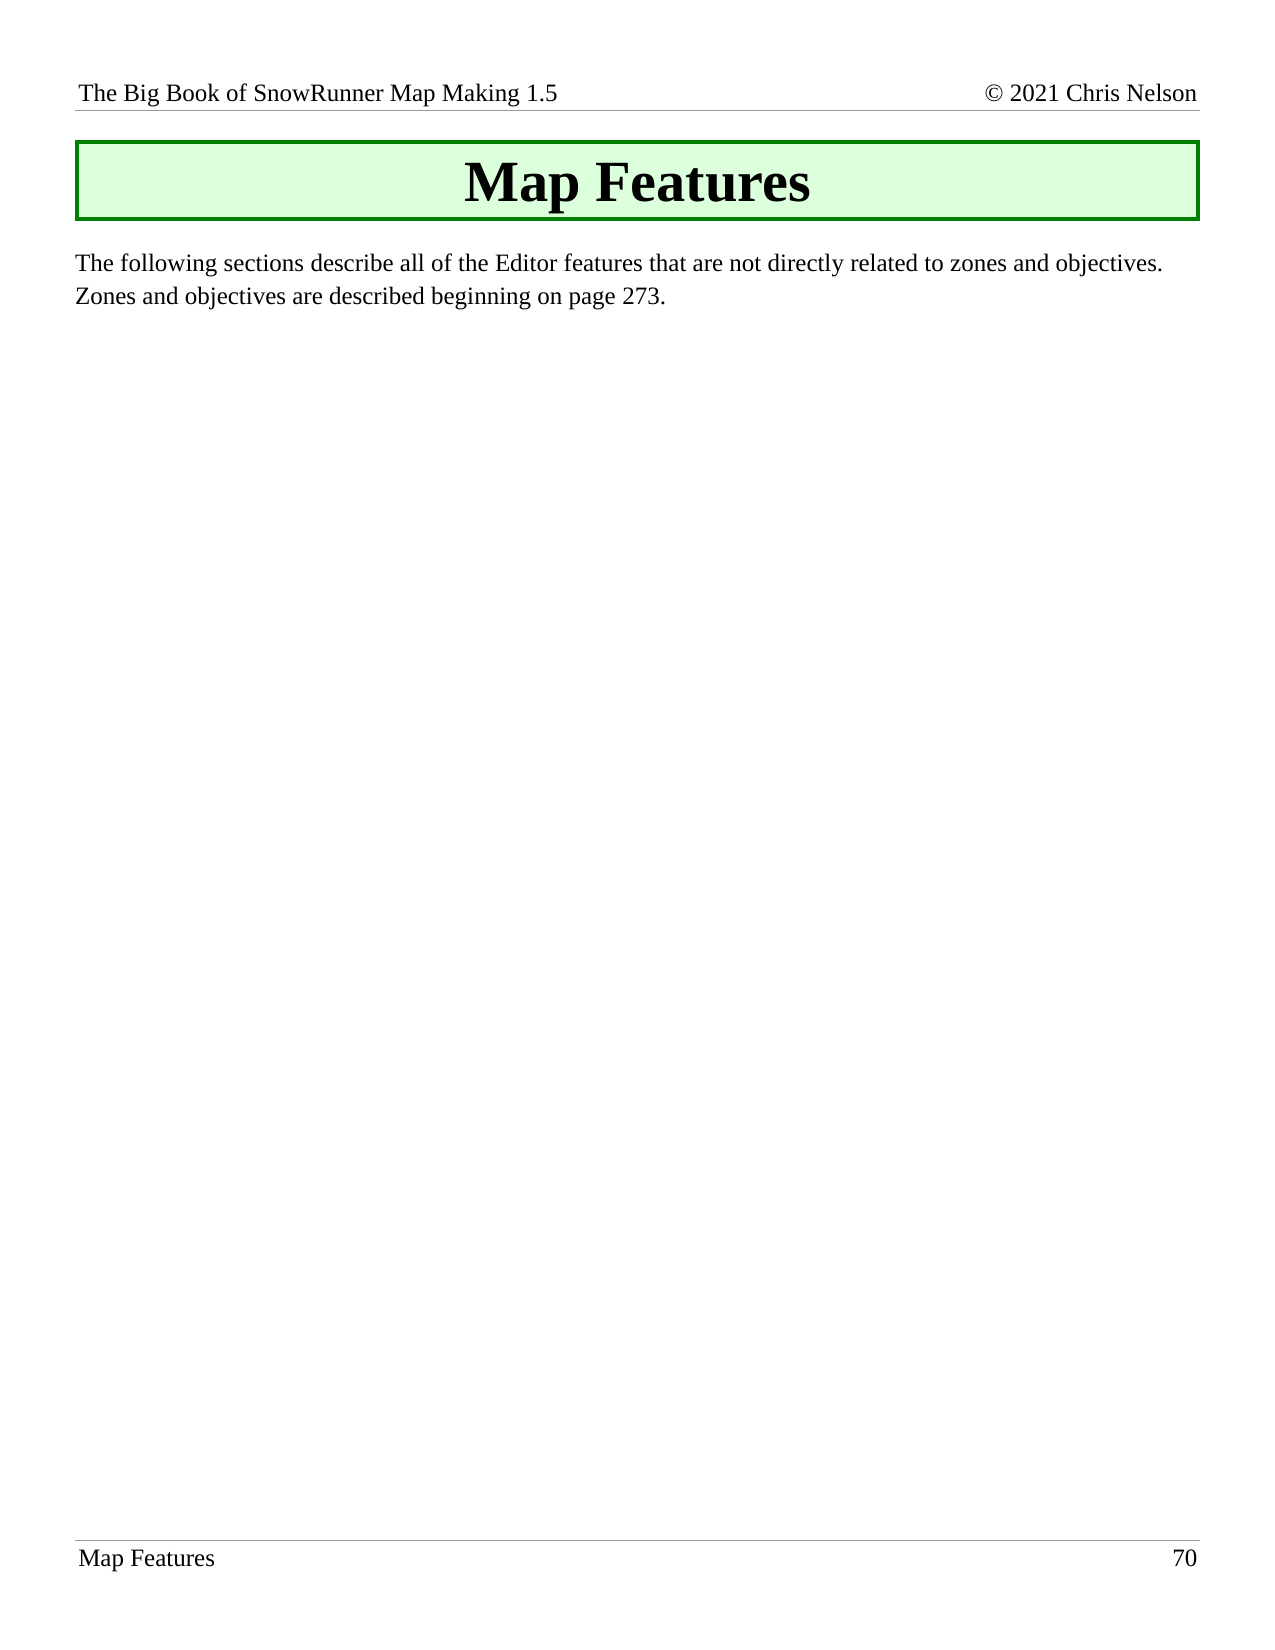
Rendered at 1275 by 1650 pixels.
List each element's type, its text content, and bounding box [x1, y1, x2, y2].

subtitle Map Features [79, 144, 1196, 217]
text The following sections describe all of the Editor features that are not directly related to zones and objectives. Zones and objectives are described beginning on page 273. [75, 248, 1200, 310]
